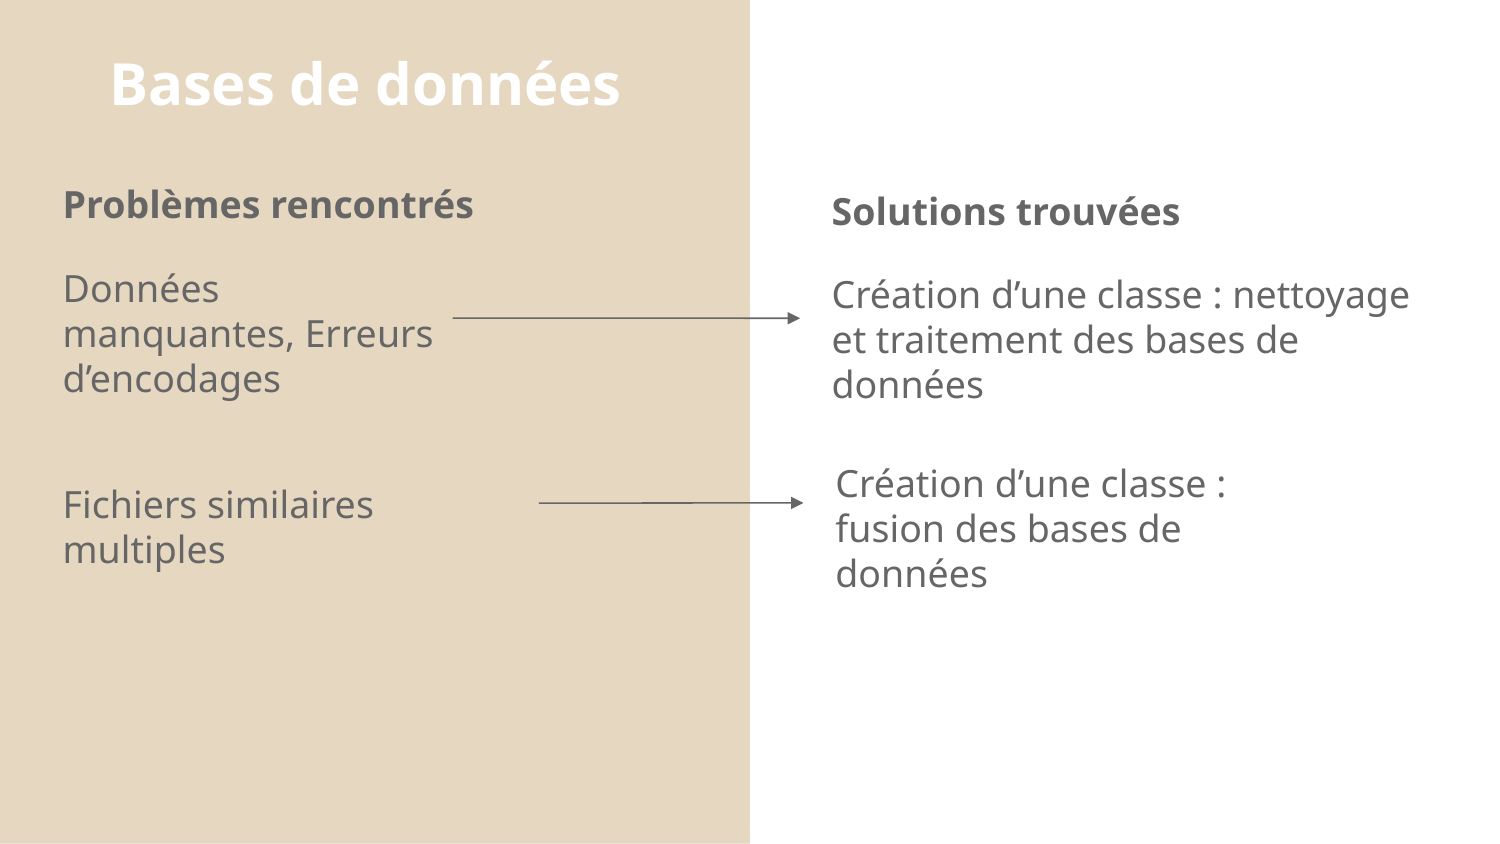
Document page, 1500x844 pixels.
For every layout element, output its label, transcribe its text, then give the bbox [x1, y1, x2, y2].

title Problèmes rencontrés [47, 166, 554, 251]
text_box Données manquantes, Erreurs d’encodages [47, 251, 473, 367]
title Bases de données [63, 32, 668, 133]
text_box Fichiers similaires multiples [47, 465, 540, 586]
text_box Création d’une classe : nettoyage et traitement des bases de données [816, 256, 1466, 373]
text_box Création d’une classe : fusion des bases de données [820, 445, 1313, 561]
title Solutions trouvées [816, 172, 1323, 257]
